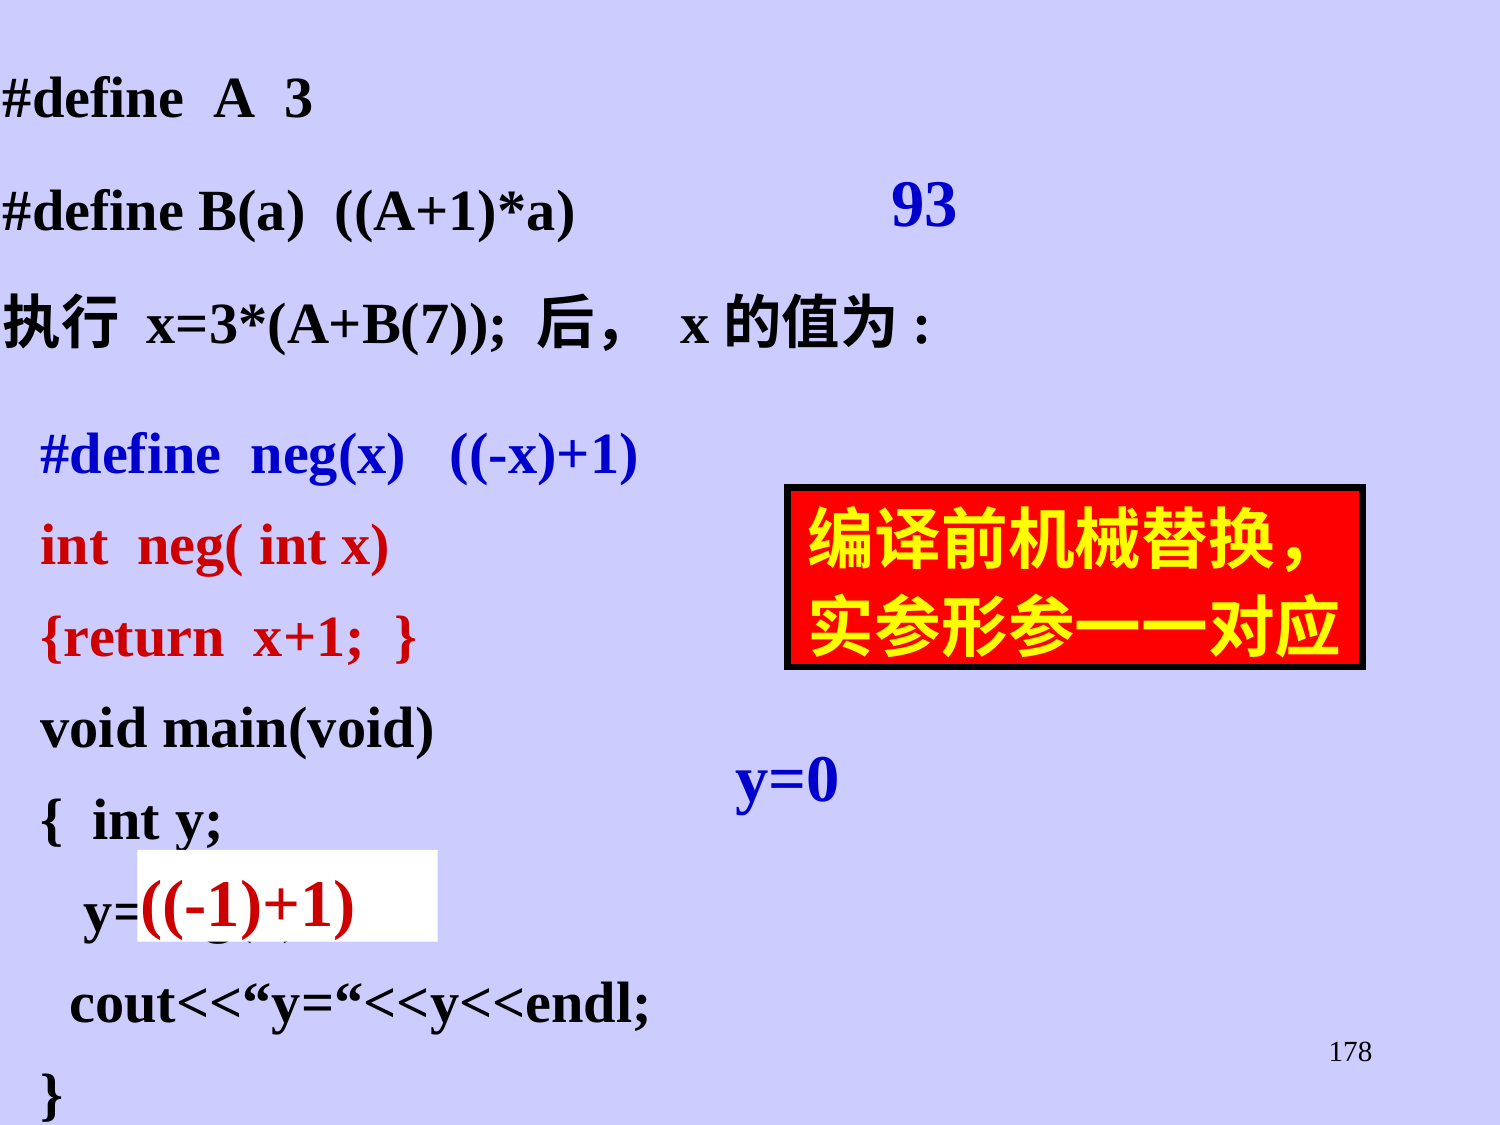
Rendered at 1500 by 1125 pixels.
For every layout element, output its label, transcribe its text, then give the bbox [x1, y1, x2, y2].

text_box #define neg(x) ((-x)+1) int neg( int x) {return x+1; } void main(void) { int y; y=neg(1); cout<<“y=“<<y<<endl; } [37, 406, 813, 1125]
text_box #define A 3 #define B(a) ((A+1)*a) 执行 x=3*(A+B(7)); 后， x的值为: [0, 50, 951, 358]
text_box y=0 [687, 725, 888, 817]
text_box ((-1)+1) [137, 849, 438, 942]
text_box 编译前机械替换，实参形参一一对应 [787, 487, 1363, 667]
text_box 93 [824, 149, 1026, 242]
text_box [1074, 1025, 1388, 1101]
